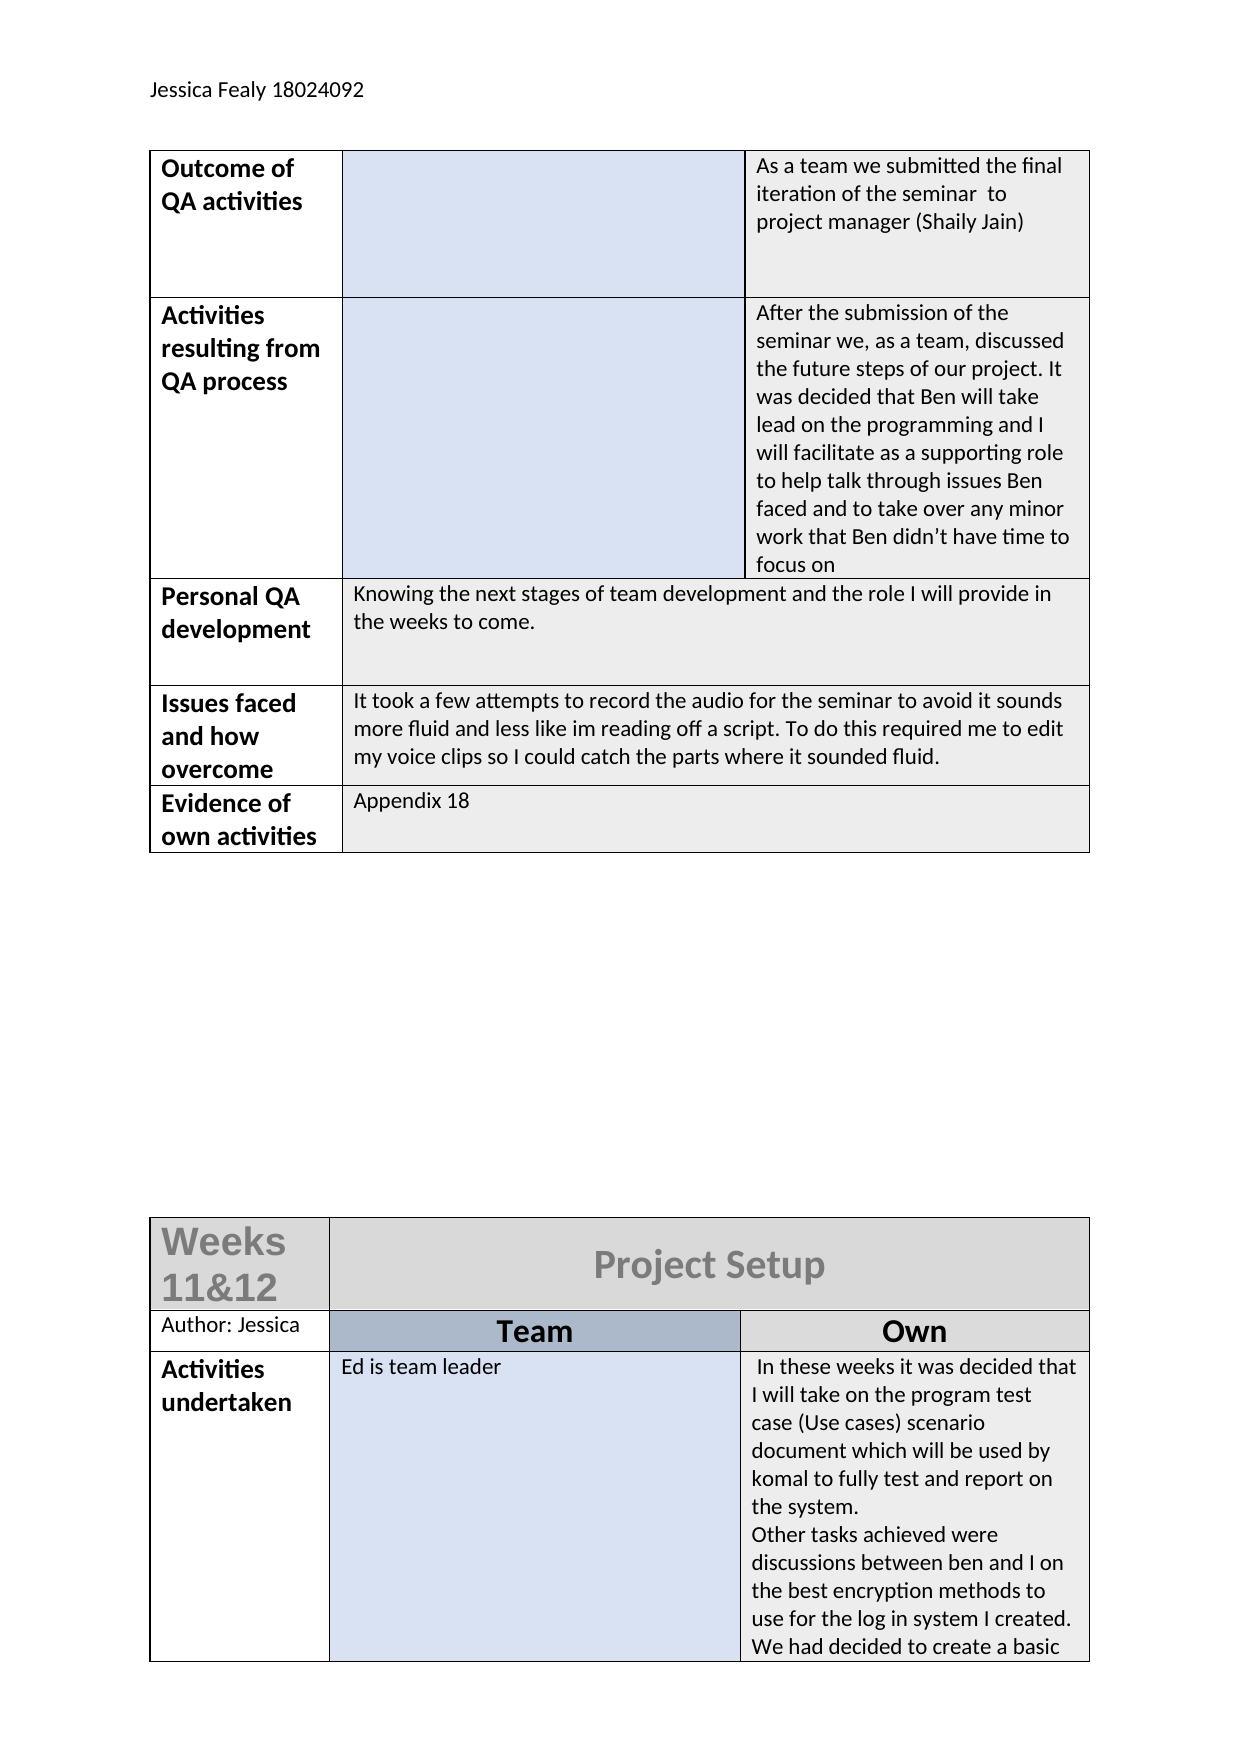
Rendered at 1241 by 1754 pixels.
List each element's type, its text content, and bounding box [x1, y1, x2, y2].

table_header Project Setup [330, 1218, 1089, 1309]
table_cell After the submission of the seminar we, as a team, discussed the future steps of our project. It was decided that Ben will take lead on the programming and I will facilitate as a supporting role to help talk through issues Ben faced and to take over any minor work that Ben didn’t have time to focus on [746, 298, 1089, 578]
table_cell [343, 298, 744, 578]
table_cell Evidence of own activities [151, 786, 342, 852]
table_cell Ed is team leader [330, 1352, 740, 1661]
table_cell Knowing the next stages of team development and the role I will provide in the weeks to come. [343, 579, 1089, 685]
table_cell Issues faced and how overcome [151, 686, 342, 785]
table_cell As a team we submitted the final iteration of the seminar to project manager (Shaily Jain) [746, 151, 1089, 297]
table_cell [343, 151, 744, 297]
table_cell Appendix 18 [343, 786, 1089, 852]
table_header Weeks 11&12 [151, 1218, 329, 1309]
table_cell Own [741, 1311, 1089, 1351]
table_cell Team [330, 1311, 740, 1351]
table_cell Outcome of QA activities [151, 151, 342, 297]
table_cell Author: Jessica [151, 1311, 329, 1351]
table_cell In these weeks it was decided that I will take on the program test case (Use cases) scenario document which will be used by komal to fully test and report on the system. Other tasks achieved were discussions between ben and I on the best encryption methods to use for the log in system I created. We had decided to create a basic [741, 1352, 1089, 1661]
table_cell Activities undertaken [151, 1352, 329, 1661]
table_cell Personal QA development [151, 579, 342, 685]
table_cell It took a few attempts to record the audio for the seminar to avoid it sounds more fluid and less like im reading off a script. To do this required me to edit my voice clips so I could catch the parts where it sounded fluid. [343, 686, 1089, 785]
table_cell Activities resulting from QA process [151, 298, 342, 578]
